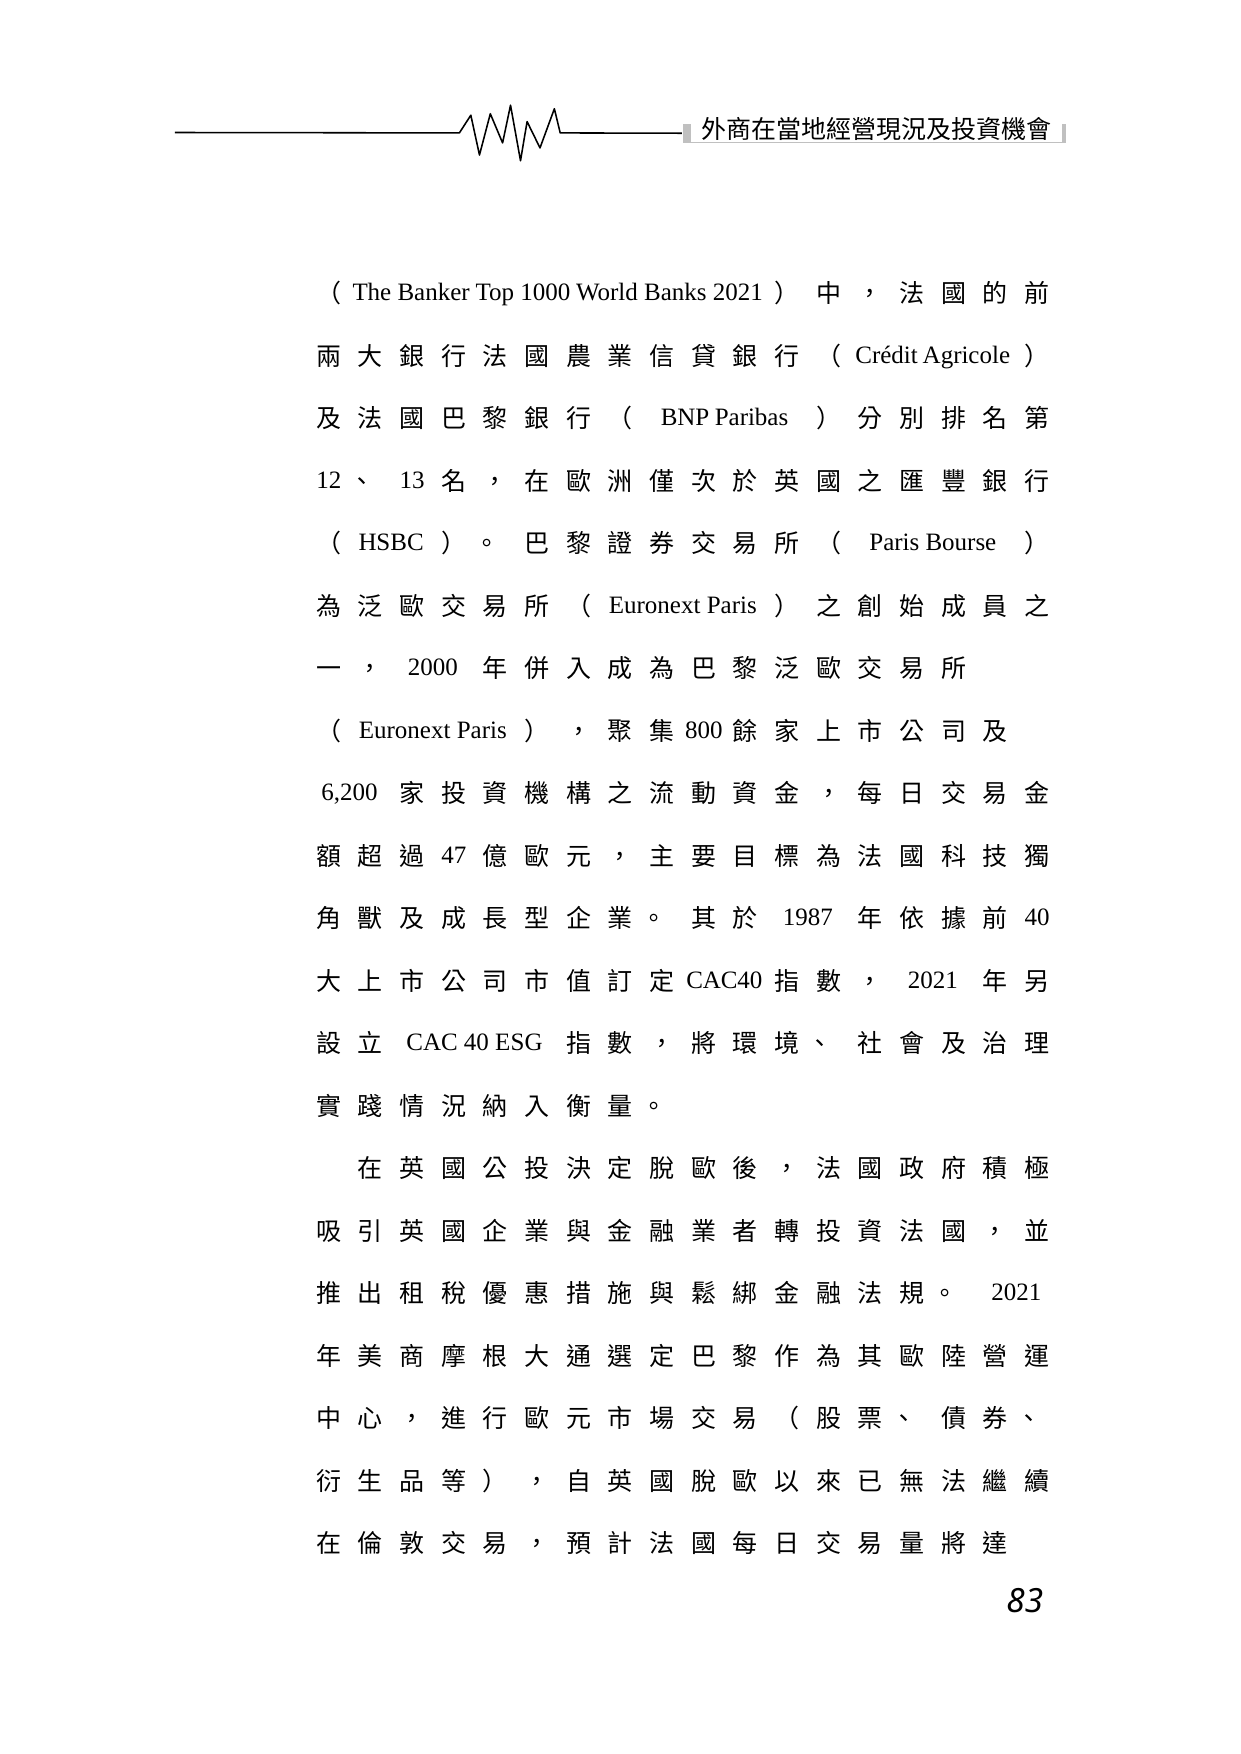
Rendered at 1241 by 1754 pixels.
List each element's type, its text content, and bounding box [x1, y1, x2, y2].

text （The Banker Top 1000 World Banks 2021）中，法國的前兩大銀行法國農業信貸銀行（Crédit Agricole）及法國巴黎銀行（BNP Paribas）分別排名第12、13名，在歐洲僅次於英國之匯豐銀行（HSBC）。巴黎證券交易所（Paris Bourse）為泛歐交易所（Euronext Paris）之創始成員之一，2000年併入成為巴黎泛歐交易所（Euronext Paris），聚集800餘家上市公司及6,200家投資機構之流動資金，每日交易金額超過47億歐元，主要目標為法國科技獨角獸及成長型企業。其於1987年依據前40大上市公司市值訂定CAC40指數，2021年另設立CAC 40 ESG指數，將環境、社會及治理實踐情況納入衡量。 [281, 250, 1058, 1125]
text 在英國公投決定脫歐後，法國政府積極吸引英國企業與金融業者轉投資法國，並推出租稅優惠措施與鬆綁金融法規。2021年美商摩根大通選定巴黎作為其歐陸營運中心，進行歐元市場交易（股票、債券、衍生品等），自英國脫歐以來已無法繼續在倫敦交易，預計法國每日交易量將達 [281, 1125, 1058, 1563]
